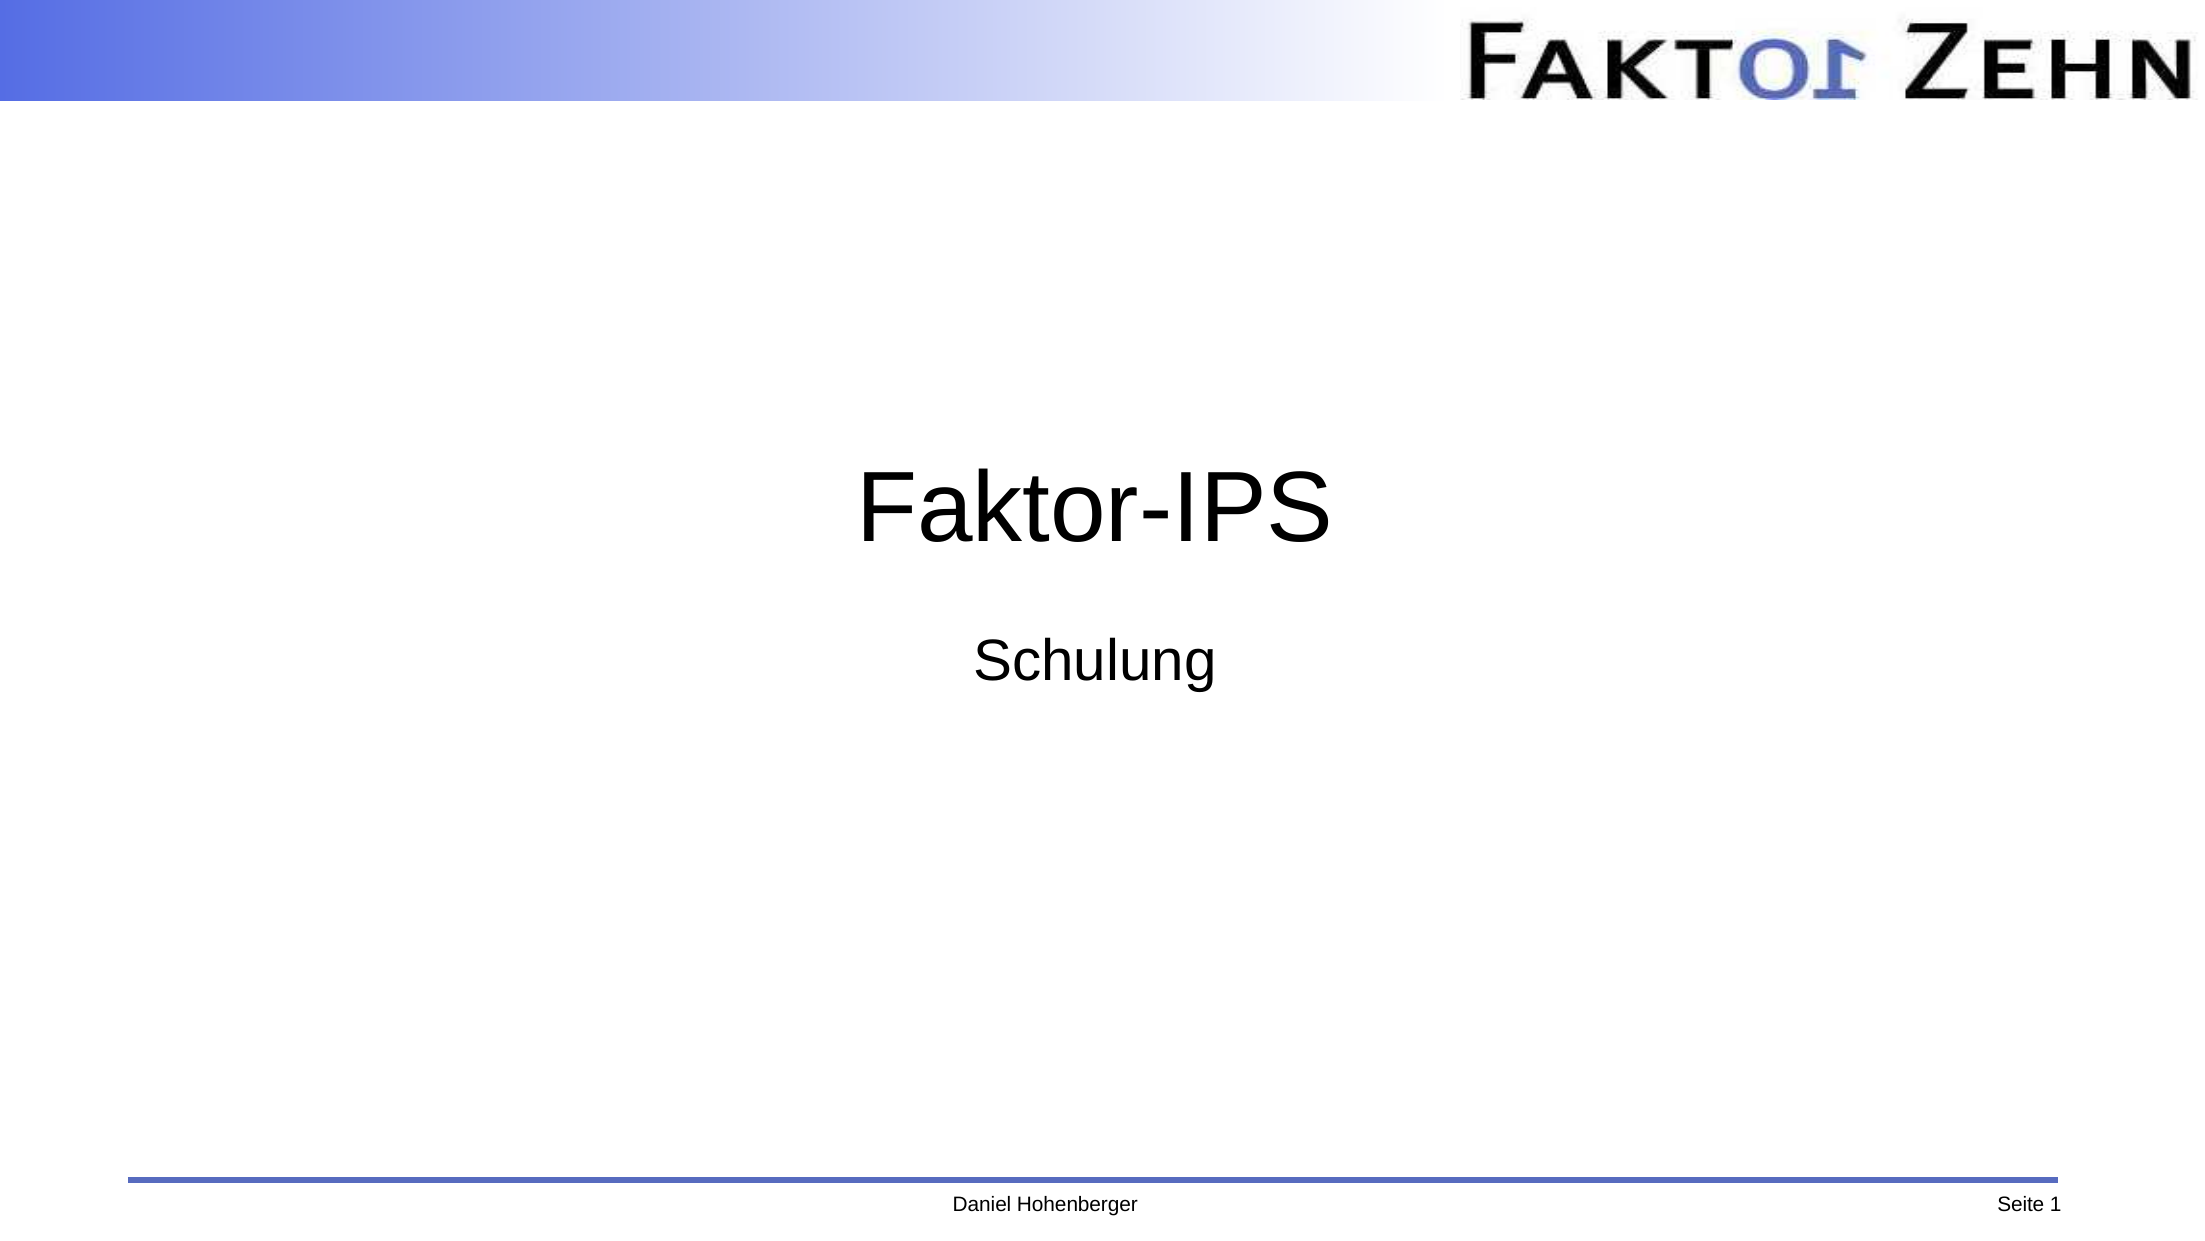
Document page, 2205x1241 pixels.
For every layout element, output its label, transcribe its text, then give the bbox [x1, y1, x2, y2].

picture [1460, 7, 2202, 100]
text_box Faktor-IPS Schulung [538, 437, 1652, 827]
